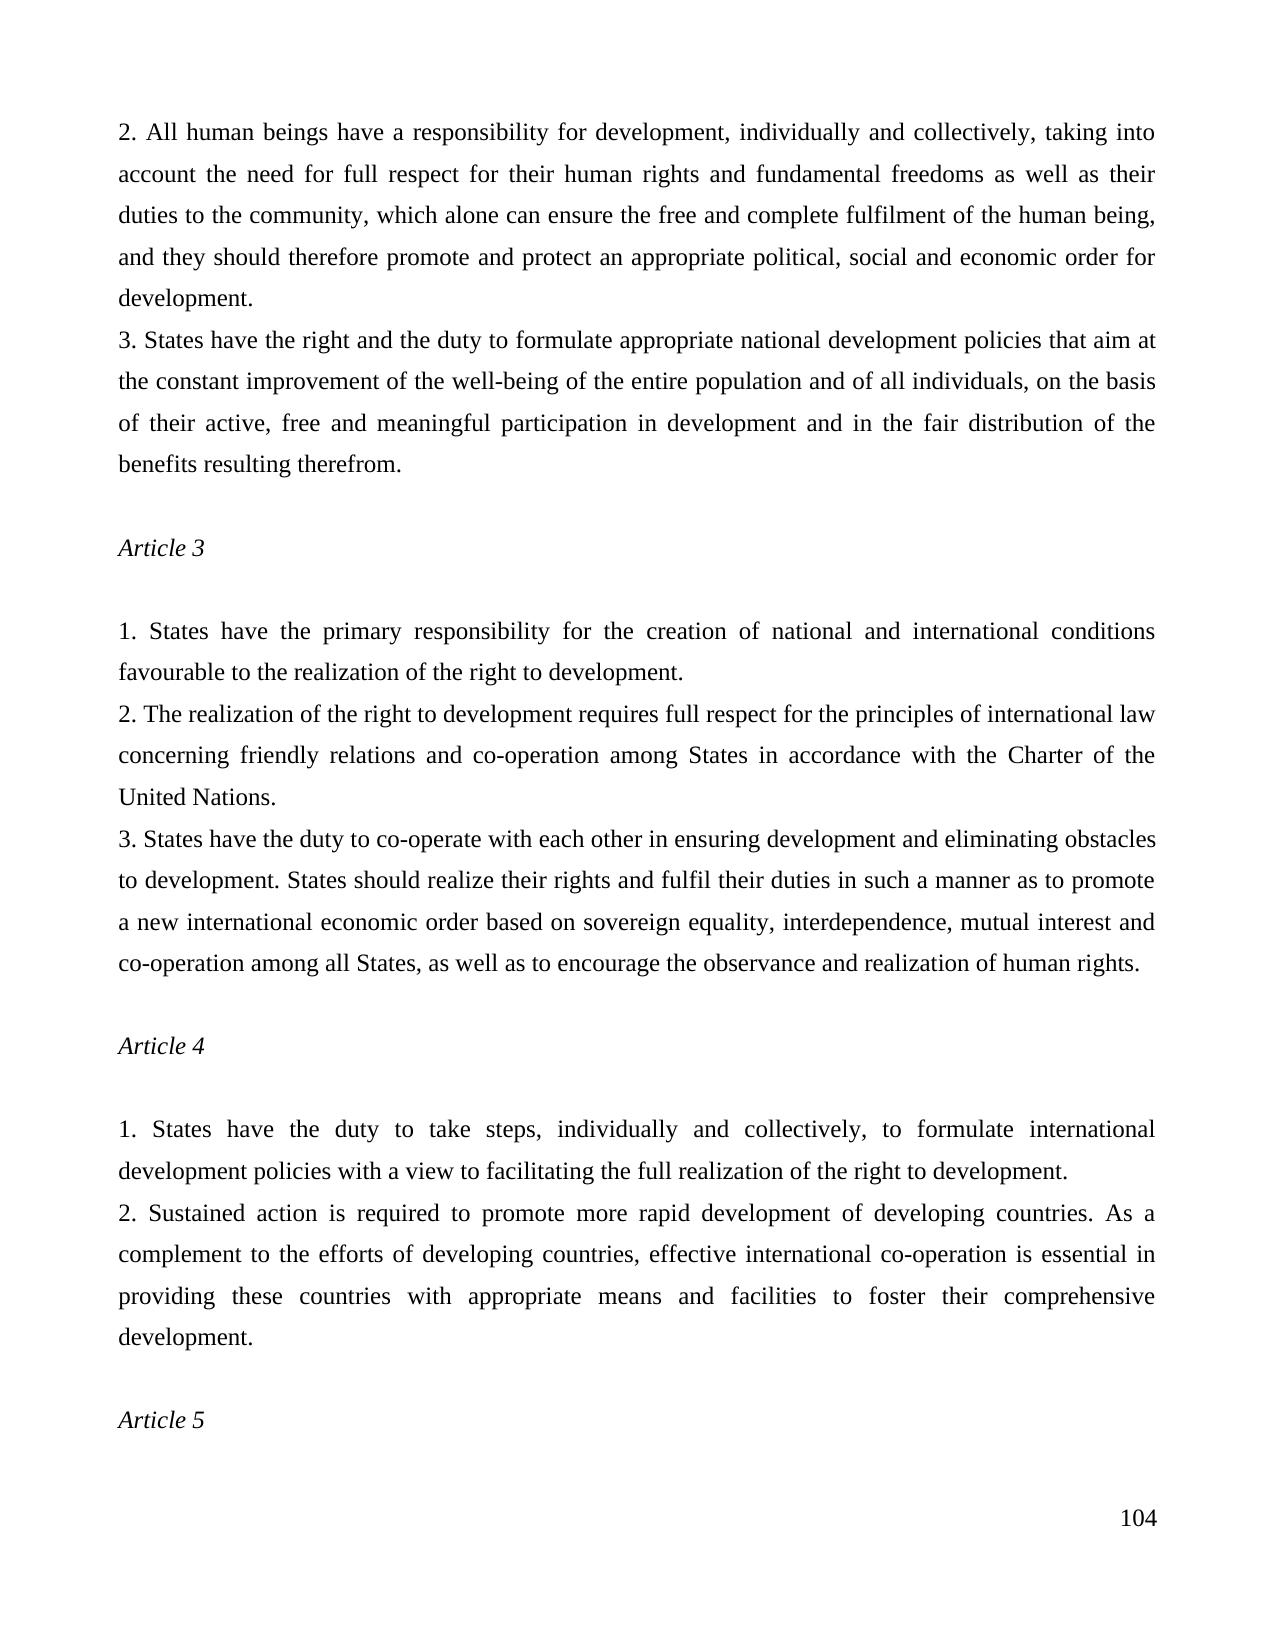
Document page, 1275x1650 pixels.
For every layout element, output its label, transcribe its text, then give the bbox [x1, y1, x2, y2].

text 2. All human beings have a responsibility for development, individually and collectively, taking into account the need for full respect for their human rights and fundamental freedoms as well as their duties to the community, which alone can ensure the free and complete fulfilment of the human being, and they should therefore promote and protect an appropriate political, social and economic order for development. [118, 118, 1157, 312]
text 2. The realization of the right to development requires full respect for the principles of international law concerning friendly relations and co-operation among States in accordance with the Charter of the United Nations. [118, 700, 1157, 811]
text 1. States have the duty to take steps, individually and collectively, to formulate international development policies with a view to facilitating the full realization of the right to development. [118, 1116, 1157, 1185]
text Article 4 [118, 1032, 1157, 1060]
text 3. States have the right and the duty to formulate appropriate national development policies that aim at the constant improvement of the well-being of the entire population and of all individuals, on the basis of their active, free and meaningful participation in development and in the fair distribution of the benefits resulting therefrom. [118, 326, 1157, 478]
text 2. Sustained action is required to promote more rapid development of developing countries. As a complement to the efforts of developing countries, effective international co-operation is essential in providing these countries with appropriate means and facilities to foster their comprehensive development. [118, 1199, 1157, 1351]
text Article 5 [118, 1407, 1157, 1434]
text 1. States have the primary responsibility for the creation of national and international conditions favourable to the realization of the right to development. [118, 617, 1157, 686]
text Article 3 [118, 534, 1157, 561]
text 3. States have the duty to co-operate with each other in ensuring development and eliminating obstacles to development. States should realize their rights and fulfil their duties in such a manner as to promote a new international economic order based on sovereign equality, interdependence, mutual interest and co-operation among all States, as well as to encourage the observance and realization of human rights. [118, 825, 1157, 977]
